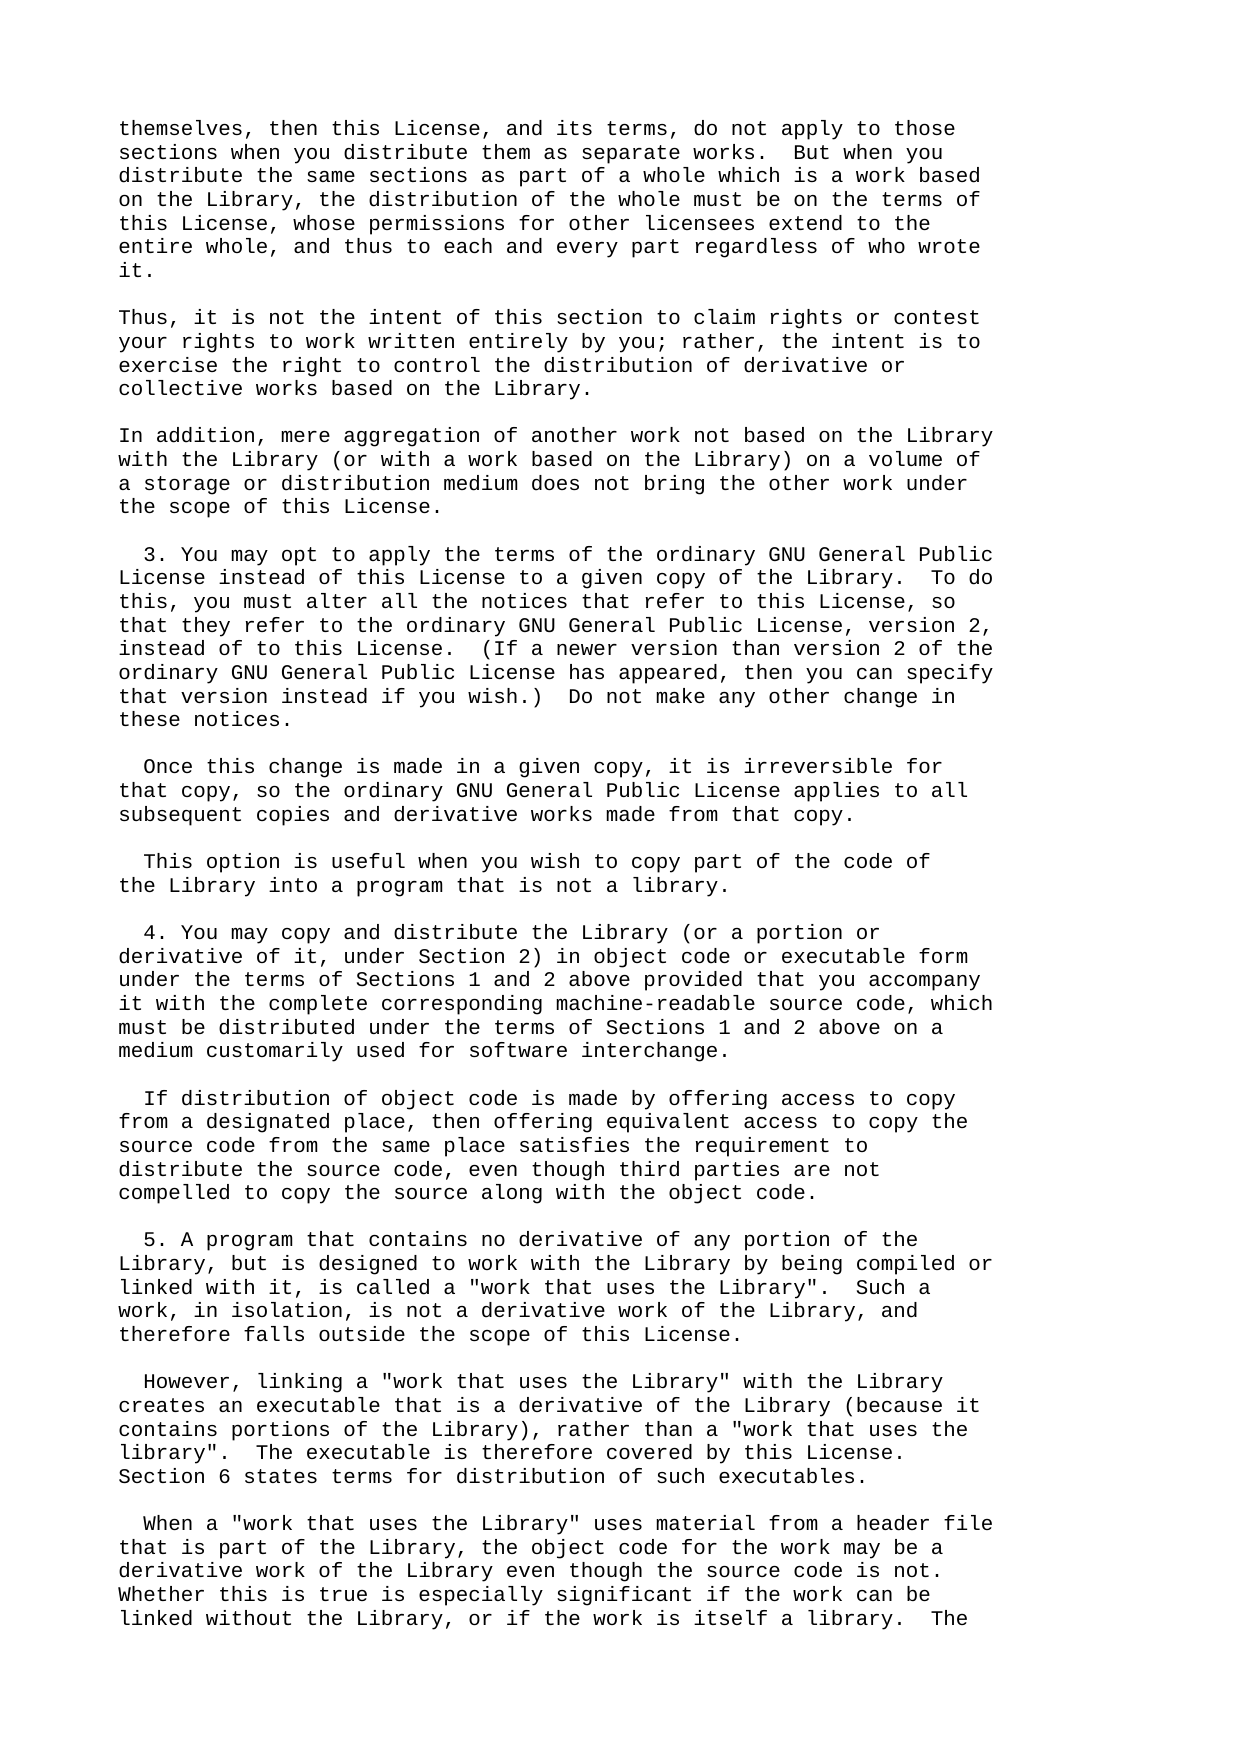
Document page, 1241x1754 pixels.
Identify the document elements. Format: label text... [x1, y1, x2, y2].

text source code from the same place satisfies the requirement to [118, 1135, 1122, 1158]
text distribute the source code, even though third parties are not [118, 1158, 1122, 1182]
text ordinary GNU General Public License has appeared, then you can specify [118, 662, 1122, 686]
text creates an executable that is a derivative of the Library (because it [118, 1395, 1122, 1419]
text therefore falls outside the scope of this License. [118, 1324, 1122, 1348]
text medium customarily used for software interchange. [118, 1040, 1122, 1064]
text with the Library (or with a work based on the Library) on a volume of [118, 449, 1122, 473]
text compelled to copy the source along with the object code. [118, 1182, 1122, 1206]
text 4. You may copy and distribute the Library (or a portion or [118, 922, 1122, 946]
text your rights to work written entirely by you; rather, the intent is to [118, 331, 1122, 354]
text derivative of it, under Section 2) in object code or executable form [118, 946, 1122, 969]
text on the Library, the distribution of the whole must be on the terms of [118, 189, 1122, 213]
text This option is useful when you wish to copy part of the code of [118, 851, 1122, 875]
text this License, whose permissions for other licensees extend to the [118, 213, 1122, 236]
text these notices. [118, 709, 1122, 733]
text themselves, then this License, and its terms, do not apply to those [118, 118, 1122, 142]
text that version instead if you wish.) Do not make any other change in [118, 686, 1122, 709]
text License instead of this License to a given copy of the Library. To do [118, 567, 1122, 591]
text that is part of the Library, the object code for the work may be a [118, 1537, 1122, 1561]
text that they refer to the ordinary GNU General Public License, version 2, [118, 615, 1122, 638]
text must be distributed under the terms of Sections 1 and 2 above on a [118, 1017, 1122, 1040]
text 3. You may opt to apply the terms of the ordinary GNU General Public [118, 544, 1122, 567]
text library". The executable is therefore covered by this License. [118, 1442, 1122, 1466]
text work, in isolation, is not a derivative work of the Library, and [118, 1300, 1122, 1324]
text exercise the right to control the distribution of derivative or [118, 354, 1122, 378]
text instead of to this License. (If a newer version than version 2 of the [118, 638, 1122, 662]
text Section 6 states terms for distribution of such executables. [118, 1466, 1122, 1489]
text linked with it, is called a "work that uses the Library". Such a [118, 1277, 1122, 1300]
text Once this change is made in a given copy, it is irreversible for [118, 757, 1122, 780]
text entire whole, and thus to each and every part regardless of who wrote [118, 236, 1122, 260]
text from a designated place, then offering equivalent access to copy the [118, 1111, 1122, 1135]
text subsequent copies and derivative works made from that copy. [118, 804, 1122, 827]
text However, linking a "work that uses the Library" with the Library [118, 1371, 1122, 1395]
text it with the complete corresponding machine-readable source code, which [118, 993, 1122, 1017]
text the scope of this License. [118, 496, 1122, 520]
text Library, but is designed to work with the Library by being compiled or [118, 1253, 1122, 1277]
text Whether this is true is especially significant if the work can be [118, 1584, 1122, 1608]
text that copy, so the ordinary GNU General Public License applies to all [118, 780, 1122, 804]
text under the terms of Sections 1 and 2 above provided that you accompany [118, 969, 1122, 993]
text derivative work of the Library even though the source code is not. [118, 1561, 1122, 1584]
text Thus, it is not the intent of this section to claim rights or contest [118, 307, 1122, 331]
text a storage or distribution medium does not bring the other work under [118, 473, 1122, 496]
text 5. A program that contains no derivative of any portion of the [118, 1229, 1122, 1253]
text this, you must alter all the notices that refer to this License, so [118, 591, 1122, 615]
text If distribution of object code is made by offering access to copy [118, 1088, 1122, 1111]
text the Library into a program that is not a library. [118, 875, 1122, 898]
text When a "work that uses the Library" uses material from a header file [118, 1513, 1122, 1537]
text collective works based on the Library. [118, 378, 1122, 402]
text linked without the Library, or if the work is itself a library. The [118, 1608, 1122, 1631]
text In addition, mere aggregation of another work not based on the Library [118, 426, 1122, 449]
text sections when you distribute them as separate works. But when you [118, 142, 1122, 165]
text distribute the same sections as part of a whole which is a work based [118, 165, 1122, 189]
text it. [118, 260, 1122, 284]
text contains portions of the Library), rather than a "work that uses the [118, 1419, 1122, 1442]
